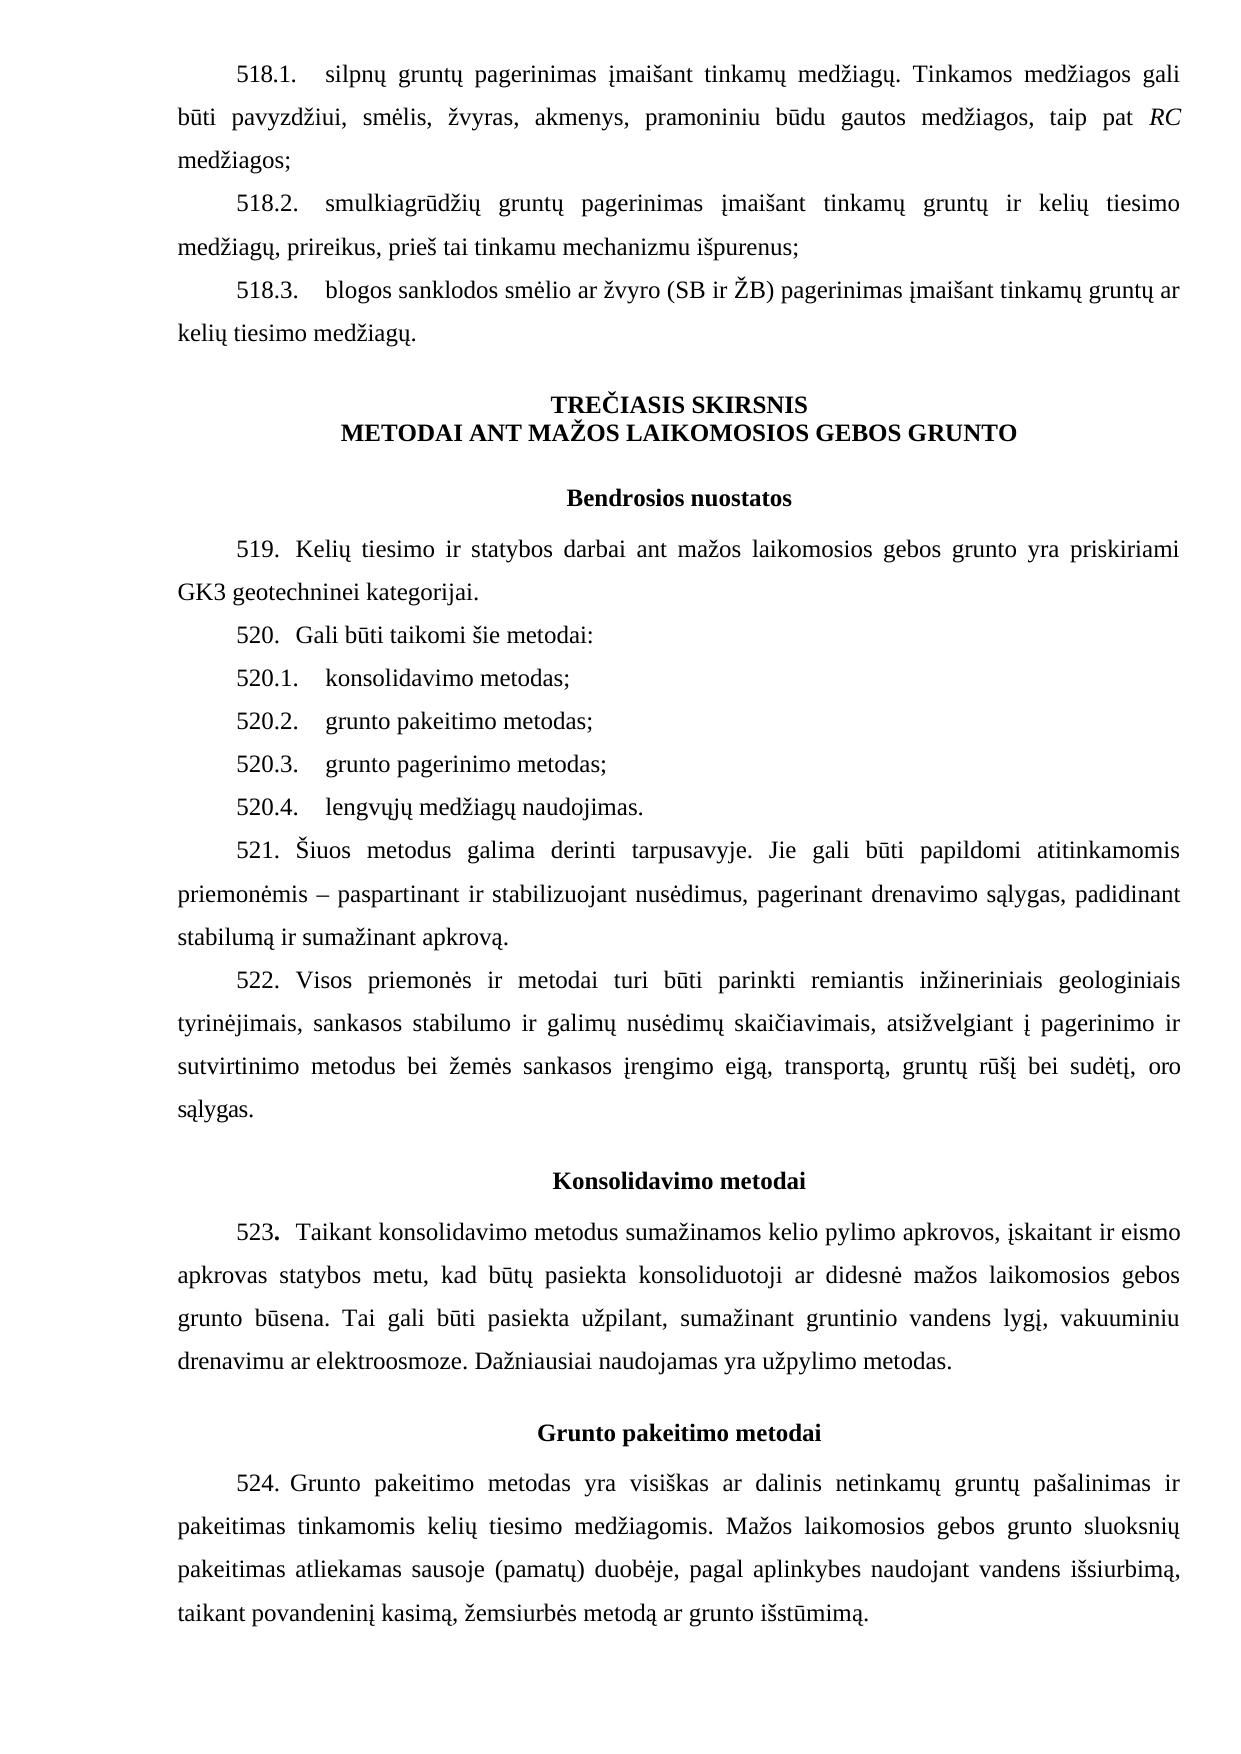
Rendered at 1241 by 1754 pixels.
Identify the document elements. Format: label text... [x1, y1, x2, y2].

text TREČIASIS SKIRSNIS [177, 390, 1181, 418]
text 520.2. grunto pakeitimo metodas; [177, 706, 1181, 735]
text Grunto pakeitimo metodai [177, 1418, 1181, 1447]
text Bendrosios nuostatos [177, 483, 1181, 512]
text 520.3. grunto pagerinimo metodas; [177, 749, 1181, 778]
text Konsolidavimo metodai [177, 1166, 1181, 1195]
text 518.3. blogos sanklodos smėlio ar žvyro (SB ir ŽB) pagerinimas įmaišant tinkamų gruntų ar kelių tiesimo medžiagų. [177, 275, 1181, 347]
text 521. Šiuos metodus galima derinti tarpusavyje. Jie gali būti papildomi atitinkamomis priemonėmis – paspartinant ir stabilizuojant nusėdimus, pagerinant drenavimo sąlygas, padidinant stabilumą ir sumažinant apkrovą. [177, 836, 1181, 951]
text METODAI ANT MAŽOS LAIKOMOSIOS GEBOS GRUNTO [177, 418, 1181, 447]
text 518.2. smulkiagrūdžių gruntų pagerinimas įmaišant tinkamų gruntų ir kelių tiesimo medžiagų, prireikus, prieš tai tinkamu mechanizmu išpurenus; [177, 188, 1181, 260]
text 524. Grunto pakeitimo metodas yra visiškas ar dalinis netinkamų gruntų pašalinimas ir pakeitimas tinkamomis kelių tiesimo medžiagomis. Mažos laikomosios gebos grunto sluoksnių pakeitimas atliekamas sausoje (pamatų) duobėje, pagal aplinkybes naudojant vandens išsiurbimą, taikant povandeninį kasimą, žemsiurbės metodą ar grunto išstūmimą. [177, 1468, 1181, 1626]
text 520. Gali būti taikomi šie metodai: [177, 620, 1181, 649]
text 520.4. lengvųjų medžiagų naudojimas. [177, 792, 1181, 821]
text 518.1. silpnų gruntų pagerinimas įmaišant tinkamų medžiagų. Tinkamos medžiagos gali būti pavyzdžiui, smėlis, žvyras, akmenys, pramoniniu būdu gautos medžiagos, taip pat RC medžiagos; [177, 59, 1181, 174]
text 520.1. konsolidavimo metodas; [177, 663, 1181, 692]
text 519. Kelių tiesimo ir statybos darbai ant mažos laikomosios gebos grunto yra priskiriami GK3 geotechninei kategorijai. [177, 534, 1181, 606]
text 522. Visos priemonės ir metodai turi būti parinkti remiantis inžineriniais geologiniais tyrinėjimais, sankasos stabilumo ir galimų nusėdimų skaičiavimais, atsižvelgiant į pagerinimo ir sutvirtinimo metodus bei žemės sankasos įrengimo eigą, transportą, gruntų rūšį bei sudėtį, oro sąlygas. [177, 965, 1181, 1123]
text 523. Taikant konsolidavimo metodus sumažinamos kelio pylimo apkrovos, įskaitant ir eismo apkrovas statybos metu, kad būtų pasiekta konsoliduotoji ar didesnė mažos laikomosios gebos grunto būsena. Tai gali būti pasiekta užpilant, sumažinant gruntinio vandens lygį, vakuuminiu drenavimu ar elektroosmoze. Dažniausiai naudojamas yra užpylimo metodas. [177, 1217, 1181, 1375]
